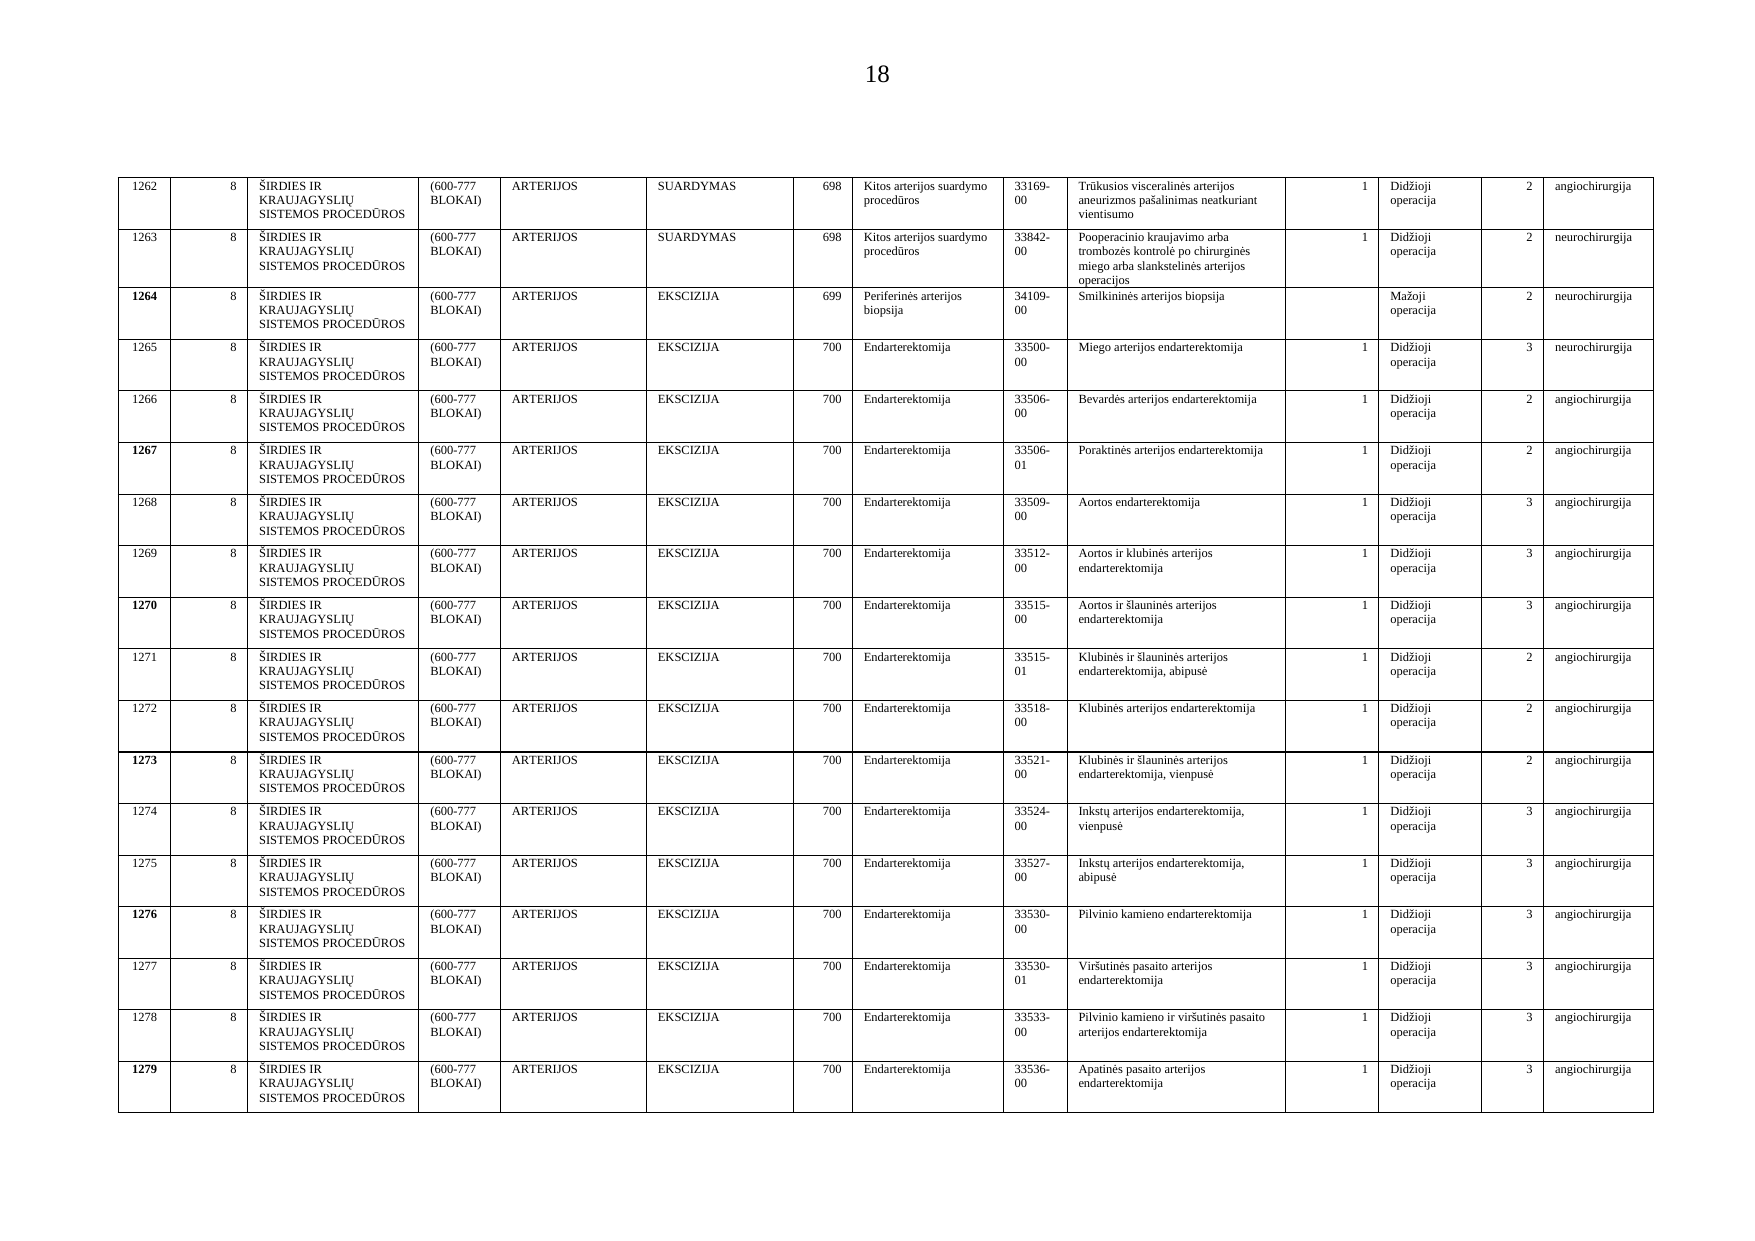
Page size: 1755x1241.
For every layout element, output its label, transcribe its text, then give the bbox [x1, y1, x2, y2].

table_cell 700 [794, 546, 852, 597]
table_cell 1 [1286, 856, 1378, 906]
table_cell 1 [1286, 443, 1378, 493]
table_cell ARTERIJOS [501, 701, 646, 751]
table_cell 700 [794, 340, 852, 390]
table_cell 700 [794, 1010, 852, 1061]
table_cell Klubinės ir šlauninės arterijos endarterektomija, vienpusė [1068, 753, 1285, 803]
table_cell EKSCIZIJA [647, 856, 793, 906]
table_cell 33842-00 [1004, 230, 1067, 287]
table_cell ŠIRDIES IR KRAUJAGYSLIŲ SISTEMOS PROCEDŪROS [248, 546, 418, 597]
table_cell Pilvinio kamieno ir viršutinės pasaito arterijos endarterektomija [1068, 1010, 1285, 1061]
table_cell 700 [794, 1062, 852, 1112]
table_cell 700 [794, 701, 852, 751]
table_cell 1 [1286, 546, 1378, 597]
table_cell 33527-00 [1004, 856, 1067, 906]
table_cell EKSCIZIJA [647, 288, 793, 339]
table_cell 8 [171, 753, 247, 803]
table_cell 1 [1286, 649, 1378, 700]
table_cell Didžioji operacija [1379, 1062, 1481, 1112]
table_cell Aortos ir klubinės arterijos endarterektomija [1068, 546, 1285, 597]
table_cell 2 [1482, 391, 1543, 442]
table_cell ARTERIJOS [501, 1062, 646, 1112]
table_cell 33512-00 [1004, 546, 1067, 597]
table_cell 3 [1482, 959, 1543, 1009]
table_cell 700 [794, 391, 852, 442]
table_cell 1269 [119, 546, 170, 597]
table_cell 700 [794, 959, 852, 1009]
table_cell (600-777 BLOKAI) [419, 391, 500, 442]
table_cell 1271 [119, 649, 170, 700]
table_cell 1 [1286, 178, 1378, 229]
table_cell 33515-01 [1004, 649, 1067, 700]
table_cell 3 [1482, 856, 1543, 906]
table_cell 8 [171, 804, 247, 854]
table_cell Didžioji operacija [1379, 907, 1481, 958]
table_cell Apatinės pasaito arterijos endarterektomija [1068, 1062, 1285, 1112]
table_cell Didžioji operacija [1379, 546, 1481, 597]
table_cell EKSCIZIJA [647, 753, 793, 803]
table_cell 8 [171, 1010, 247, 1061]
table_cell ARTERIJOS [501, 649, 646, 700]
table_cell Pilvinio kamieno endarterektomija [1068, 907, 1285, 958]
table_cell Didžioji operacija [1379, 598, 1481, 648]
table_cell 3 [1482, 1010, 1543, 1061]
table_cell (600-777 BLOKAI) [419, 856, 500, 906]
table_cell 33518-00 [1004, 701, 1067, 751]
table_cell 33509-00 [1004, 495, 1067, 545]
table_cell ARTERIJOS [501, 598, 646, 648]
table_cell EKSCIZIJA [647, 443, 793, 493]
table_cell Endarterektomija [853, 856, 1003, 906]
table_cell 1 [1286, 230, 1378, 287]
table_cell Didžioji operacija [1379, 701, 1481, 751]
table_cell ARTERIJOS [501, 288, 646, 339]
table_cell 700 [794, 907, 852, 958]
table_cell Didžioji operacija [1379, 178, 1481, 229]
table_cell ARTERIJOS [501, 546, 646, 597]
table_cell ARTERIJOS [501, 753, 646, 803]
table_cell 8 [171, 959, 247, 1009]
table_cell ŠIRDIES IR KRAUJAGYSLIŲ SISTEMOS PROCEDŪROS [248, 701, 418, 751]
table_cell ŠIRDIES IR KRAUJAGYSLIŲ SISTEMOS PROCEDŪROS [248, 856, 418, 906]
table_cell 1275 [119, 856, 170, 906]
table_cell 33506-00 [1004, 391, 1067, 442]
table_cell ŠIRDIES IR KRAUJAGYSLIŲ SISTEMOS PROCEDŪROS [248, 1010, 418, 1061]
table_cell ARTERIJOS [501, 856, 646, 906]
table_cell 2 [1482, 649, 1543, 700]
table_cell 1279 [119, 1062, 170, 1112]
table_cell 8 [171, 178, 247, 229]
table_cell 700 [794, 753, 852, 803]
table_cell Didžioji operacija [1379, 1010, 1481, 1061]
table_cell 3 [1482, 340, 1543, 390]
table_cell Endarterektomija [853, 753, 1003, 803]
table_cell 1276 [119, 907, 170, 958]
table_cell angiochirurgija [1544, 856, 1653, 906]
table_cell 8 [171, 495, 247, 545]
table_cell ARTERIJOS [501, 391, 646, 442]
table_cell 3 [1482, 598, 1543, 648]
table_cell Endarterektomija [853, 340, 1003, 390]
table_cell 1264 [119, 288, 170, 339]
table_cell ŠIRDIES IR KRAUJAGYSLIŲ SISTEMOS PROCEDŪROS [248, 443, 418, 493]
table_cell Mažoji operacija [1379, 288, 1481, 339]
table_cell angiochirurgija [1544, 546, 1653, 597]
table_cell EKSCIZIJA [647, 391, 793, 442]
table_cell (600-777 BLOKAI) [419, 340, 500, 390]
table_cell Aortos ir šlauninės arterijos endarterektomija [1068, 598, 1285, 648]
table_cell 1274 [119, 804, 170, 854]
table_cell ARTERIJOS [501, 907, 646, 958]
table_cell 1267 [119, 443, 170, 493]
table_cell Endarterektomija [853, 649, 1003, 700]
table_cell 3 [1482, 1062, 1543, 1112]
table_cell 33530-01 [1004, 959, 1067, 1009]
table_cell 8 [171, 340, 247, 390]
table_cell 33536-00 [1004, 1062, 1067, 1112]
table_cell angiochirurgija [1544, 391, 1653, 442]
table_cell (600-777 BLOKAI) [419, 753, 500, 803]
table_cell 2 [1482, 230, 1543, 287]
table_cell EKSCIZIJA [647, 495, 793, 545]
table_cell Endarterektomija [853, 598, 1003, 648]
table_cell angiochirurgija [1544, 1010, 1653, 1061]
table_cell 1 [1286, 753, 1378, 803]
table_cell 2 [1482, 288, 1543, 339]
table_cell 34109-00 [1004, 288, 1067, 339]
table_cell Kitos arterijos suardymo procedūros [853, 230, 1003, 287]
table_cell 8 [171, 230, 247, 287]
table_cell Endarterektomija [853, 391, 1003, 442]
table_cell 8 [171, 391, 247, 442]
table_cell 33169-00 [1004, 178, 1067, 229]
table_cell Endarterektomija [853, 959, 1003, 1009]
table_cell Smilkininės arterijos biopsija [1068, 288, 1285, 339]
table_cell 8 [171, 907, 247, 958]
table_cell 1270 [119, 598, 170, 648]
table_cell angiochirurgija [1544, 649, 1653, 700]
table_cell neurochirurgija [1544, 288, 1653, 339]
table_cell ŠIRDIES IR KRAUJAGYSLIŲ SISTEMOS PROCEDŪROS [248, 391, 418, 442]
table_cell EKSCIZIJA [647, 546, 793, 597]
table_cell 1 [1286, 598, 1378, 648]
table_cell Inkstų arterijos endarterektomija, vienpusė [1068, 804, 1285, 854]
table_cell 33521-00 [1004, 753, 1067, 803]
table_cell 1 [1286, 495, 1378, 545]
table_cell (600-777 BLOKAI) [419, 288, 500, 339]
table_cell EKSCIZIJA [647, 340, 793, 390]
table_cell Bevardės arterijos endarterektomija [1068, 391, 1285, 442]
table_cell (600-777 BLOKAI) [419, 598, 500, 648]
table_cell EKSCIZIJA [647, 649, 793, 700]
table_cell Endarterektomija [853, 804, 1003, 854]
table_cell angiochirurgija [1544, 178, 1653, 229]
table_cell Klubinės ir šlauninės arterijos endarterektomija, abipusė [1068, 649, 1285, 700]
table_cell angiochirurgija [1544, 907, 1653, 958]
table_cell (600-777 BLOKAI) [419, 804, 500, 854]
table_cell 33500-00 [1004, 340, 1067, 390]
table_cell Didžioji operacija [1379, 495, 1481, 545]
table_cell Viršutinės pasaito arterijos endarterektomija [1068, 959, 1285, 1009]
table_cell ŠIRDIES IR KRAUJAGYSLIŲ SISTEMOS PROCEDŪROS [248, 959, 418, 1009]
table_cell ARTERIJOS [501, 443, 646, 493]
table_cell Miego arterijos endarterektomija [1068, 340, 1285, 390]
table_cell 1277 [119, 959, 170, 1009]
table_cell 8 [171, 856, 247, 906]
table_cell ŠIRDIES IR KRAUJAGYSLIŲ SISTEMOS PROCEDŪROS [248, 753, 418, 803]
table_cell ARTERIJOS [501, 804, 646, 854]
table_cell 1 [1286, 1062, 1378, 1112]
table_cell 2 [1482, 753, 1543, 803]
table_cell 1 [1286, 907, 1378, 958]
table_cell ŠIRDIES IR KRAUJAGYSLIŲ SISTEMOS PROCEDŪROS [248, 230, 418, 287]
table_cell 33506-01 [1004, 443, 1067, 493]
table_cell EKSCIZIJA [647, 1062, 793, 1112]
table_cell 699 [794, 288, 852, 339]
table_cell ARTERIJOS [501, 959, 646, 1009]
table_cell 1263 [119, 230, 170, 287]
table_cell Didžioji operacija [1379, 443, 1481, 493]
table_cell (600-777 BLOKAI) [419, 907, 500, 958]
table_cell Didžioji operacija [1379, 804, 1481, 854]
table_cell 33533-00 [1004, 1010, 1067, 1061]
table_cell angiochirurgija [1544, 443, 1653, 493]
table_cell ŠIRDIES IR KRAUJAGYSLIŲ SISTEMOS PROCEDŪROS [248, 1062, 418, 1112]
table_cell 8 [171, 649, 247, 700]
table_cell ŠIRDIES IR KRAUJAGYSLIŲ SISTEMOS PROCEDŪROS [248, 598, 418, 648]
table_cell SUARDYMAS [647, 230, 793, 287]
table_cell Kitos arterijos suardymo procedūros [853, 178, 1003, 229]
table_cell 33515-00 [1004, 598, 1067, 648]
table_cell 700 [794, 443, 852, 493]
table_cell 698 [794, 230, 852, 287]
table_cell 8 [171, 546, 247, 597]
table_cell angiochirurgija [1544, 804, 1653, 854]
table_cell EKSCIZIJA [647, 907, 793, 958]
table_cell EKSCIZIJA [647, 701, 793, 751]
table_cell Didžioji operacija [1379, 391, 1481, 442]
table_cell 700 [794, 804, 852, 854]
table_cell Endarterektomija [853, 546, 1003, 597]
table_cell SUARDYMAS [647, 178, 793, 229]
table_cell neurochirurgija [1544, 340, 1653, 390]
table_cell Trūkusios visceralinės arterijos aneurizmos pašalinimas neatkuriant vientisumo [1068, 178, 1285, 229]
table_cell ŠIRDIES IR KRAUJAGYSLIŲ SISTEMOS PROCEDŪROS [248, 288, 418, 339]
table_cell Didžioji operacija [1379, 340, 1481, 390]
table_cell Endarterektomija [853, 1010, 1003, 1061]
table_cell ŠIRDIES IR KRAUJAGYSLIŲ SISTEMOS PROCEDŪROS [248, 495, 418, 545]
table_cell 8 [171, 701, 247, 751]
table_cell Pooperacinio kraujavimo arba trombozės kontrolė po chirurginės miego arba slankstelinės arterijos operacijos [1068, 230, 1285, 287]
table_cell 2 [1482, 178, 1543, 229]
table_cell Klubinės arterijos endarterektomija [1068, 701, 1285, 751]
table_cell 1266 [119, 391, 170, 442]
table_cell (600-777 BLOKAI) [419, 230, 500, 287]
table_cell (600-777 BLOKAI) [419, 495, 500, 545]
table_cell ŠIRDIES IR KRAUJAGYSLIŲ SISTEMOS PROCEDŪROS [248, 907, 418, 958]
table_cell 1 [1286, 701, 1378, 751]
table_cell ŠIRDIES IR KRAUJAGYSLIŲ SISTEMOS PROCEDŪROS [248, 340, 418, 390]
table_cell 2 [1482, 701, 1543, 751]
table_cell ARTERIJOS [501, 178, 646, 229]
table_cell EKSCIZIJA [647, 959, 793, 1009]
table_cell ŠIRDIES IR KRAUJAGYSLIŲ SISTEMOS PROCEDŪROS [248, 649, 418, 700]
table_cell Aortos endarterektomija [1068, 495, 1285, 545]
table_cell 1 [1286, 391, 1378, 442]
table_cell 3 [1482, 907, 1543, 958]
table_cell angiochirurgija [1544, 959, 1653, 1009]
table_cell Didžioji operacija [1379, 649, 1481, 700]
table_cell 700 [794, 649, 852, 700]
table_cell (600-777 BLOKAI) [419, 546, 500, 597]
table_cell 8 [171, 1062, 247, 1112]
table_cell (600-777 BLOKAI) [419, 959, 500, 1009]
table_cell Periferinės arterijos biopsija [853, 288, 1003, 339]
table_cell (600-777 BLOKAI) [419, 649, 500, 700]
table_cell 8 [171, 288, 247, 339]
table_cell 1 [1286, 804, 1378, 854]
table_cell 8 [171, 443, 247, 493]
table_cell 1 [1286, 959, 1378, 1009]
table_cell Didžioji operacija [1379, 230, 1481, 287]
table_cell EKSCIZIJA [647, 598, 793, 648]
table_cell 3 [1482, 495, 1543, 545]
table_cell 1262 [119, 178, 170, 229]
table_cell Didžioji operacija [1379, 753, 1481, 803]
table_cell 1272 [119, 701, 170, 751]
table_cell 700 [794, 598, 852, 648]
table_cell Didžioji operacija [1379, 856, 1481, 906]
table_cell angiochirurgija [1544, 495, 1653, 545]
table_cell 33530-00 [1004, 907, 1067, 958]
table_cell (600-777 BLOKAI) [419, 701, 500, 751]
table_cell EKSCIZIJA [647, 1010, 793, 1061]
table_cell 1278 [119, 1010, 170, 1061]
table_cell 1273 [119, 753, 170, 803]
table_cell Endarterektomija [853, 443, 1003, 493]
table_cell ARTERIJOS [501, 495, 646, 545]
table_cell angiochirurgija [1544, 1062, 1653, 1112]
table_cell EKSCIZIJA [647, 804, 793, 854]
table_cell 8 [171, 598, 247, 648]
table_cell 3 [1482, 804, 1543, 854]
table_cell 700 [794, 495, 852, 545]
table_cell Endarterektomija [853, 701, 1003, 751]
table_cell angiochirurgija [1544, 753, 1653, 803]
table_cell 33524-00 [1004, 804, 1067, 854]
table_cell 3 [1482, 546, 1543, 597]
table_cell (600-777 BLOKAI) [419, 443, 500, 493]
table_cell ARTERIJOS [501, 340, 646, 390]
table_cell ŠIRDIES IR KRAUJAGYSLIŲ SISTEMOS PROCEDŪROS [248, 178, 418, 229]
table_cell 1 [1286, 1010, 1378, 1061]
table_cell angiochirurgija [1544, 598, 1653, 648]
table_cell 2 [1482, 443, 1543, 493]
table_cell Poraktinės arterijos endarterektomija [1068, 443, 1285, 493]
table_cell (600-777 BLOKAI) [419, 178, 500, 229]
table_cell Endarterektomija [853, 1062, 1003, 1112]
table_cell ARTERIJOS [501, 230, 646, 287]
table_cell Endarterektomija [853, 907, 1003, 958]
table_cell 1 [1286, 340, 1378, 390]
table_cell [1286, 288, 1378, 339]
table_cell Didžioji operacija [1379, 959, 1481, 1009]
table_cell 698 [794, 178, 852, 229]
table_cell angiochirurgija [1544, 701, 1653, 751]
table_cell 1265 [119, 340, 170, 390]
table_cell 700 [794, 856, 852, 906]
table_cell Inkstų arterijos endarterektomija, abipusė [1068, 856, 1285, 906]
table_cell Endarterektomija [853, 495, 1003, 545]
table_cell neurochirurgija [1544, 230, 1653, 287]
table_cell ARTERIJOS [501, 1010, 646, 1061]
table_cell (600-777 BLOKAI) [419, 1010, 500, 1061]
table_cell ŠIRDIES IR KRAUJAGYSLIŲ SISTEMOS PROCEDŪROS [248, 804, 418, 854]
table_cell 1268 [119, 495, 170, 545]
table_cell (600-777 BLOKAI) [419, 1062, 500, 1112]
